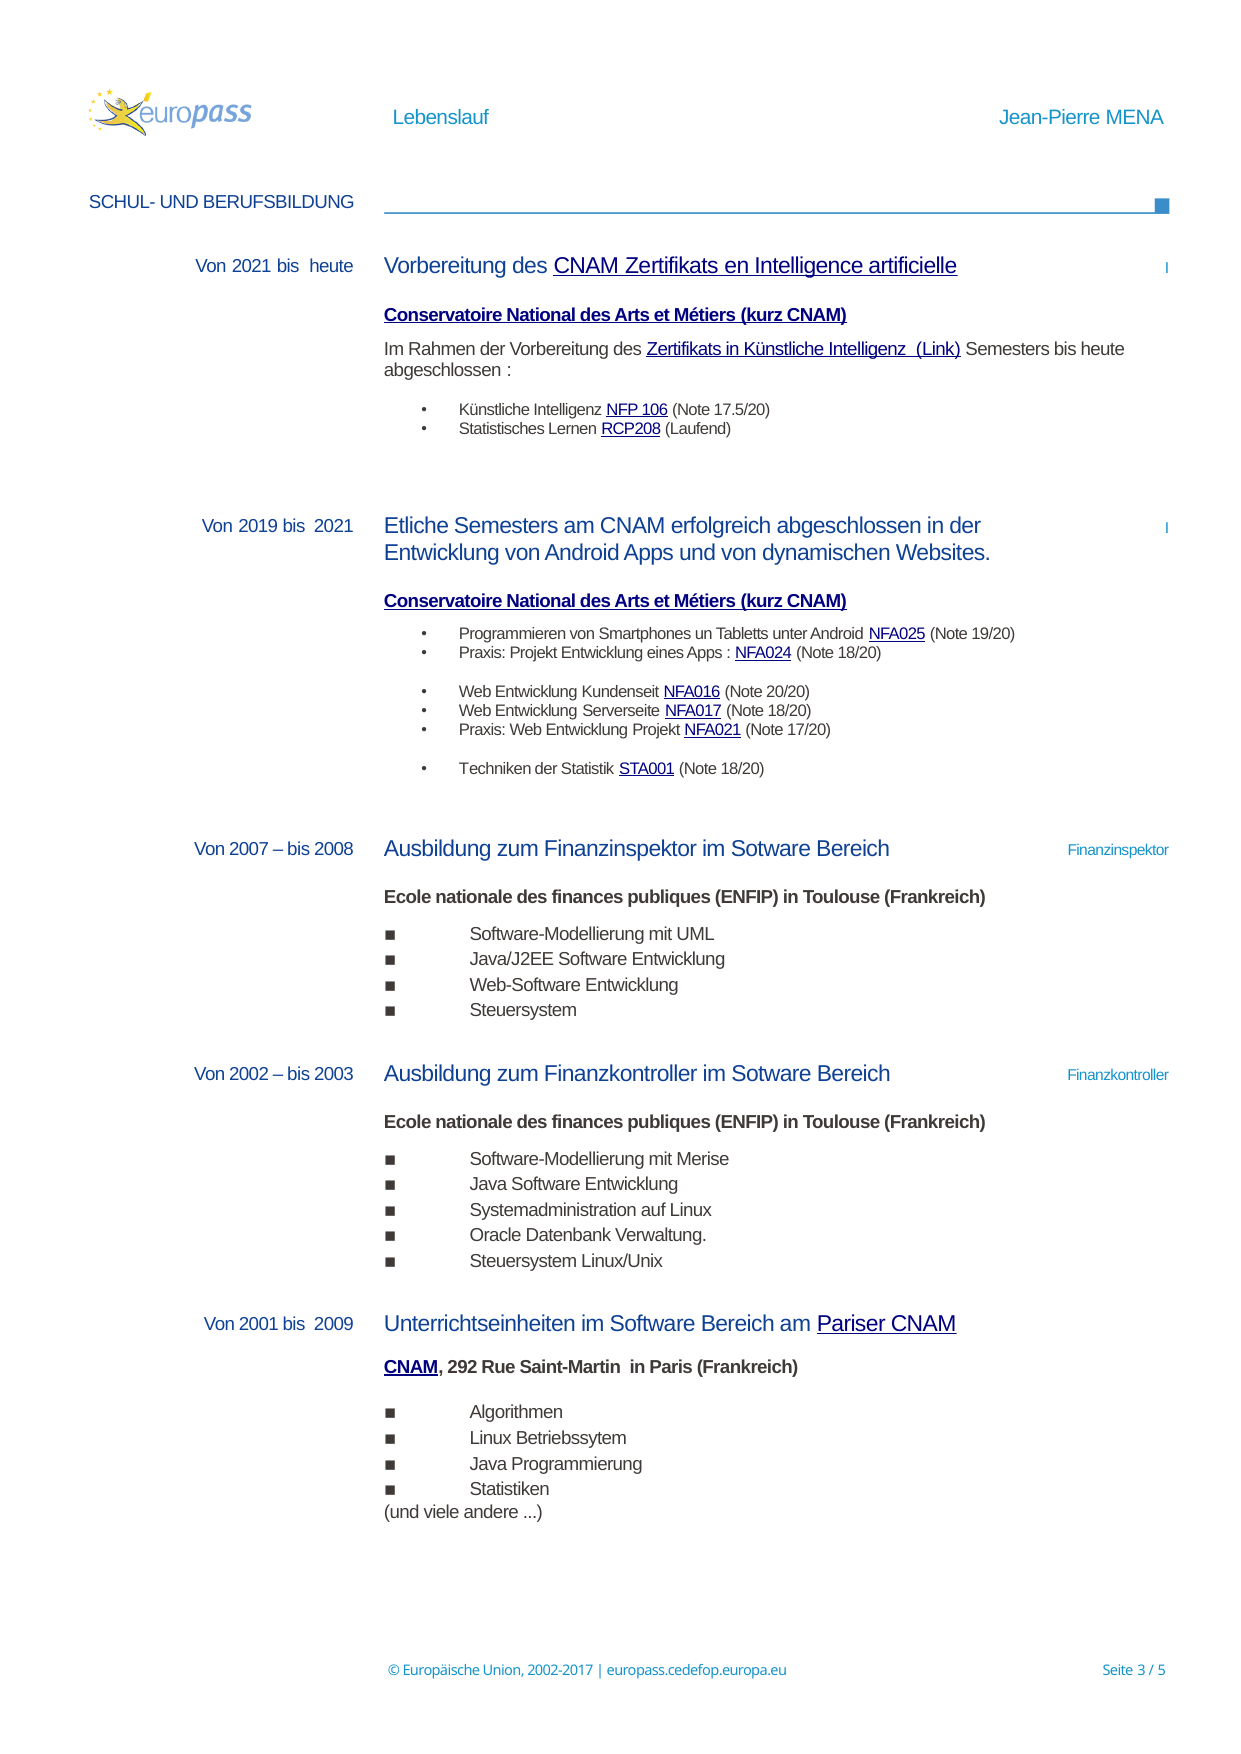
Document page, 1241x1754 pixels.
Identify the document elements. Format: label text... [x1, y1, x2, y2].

table_cell Conservatoire National des Arts et Métiers (kurz CNAM) Im Rahmen der Vorbereitung des Zertifikats in Künstliche Intelligenz (Link) Semesters bis heute abgeschlossen : Künstliche Intelligenz NFP 106 (Note 17.5/20) Statistisches Lernen RCP208 (Laufend) [384, 279, 1169, 475]
table_header Ausbildung zum Finanzinspektor im Sotware Bereich [384, 835, 1033, 861]
table_header Von 2019 bis 2021 [89, 512, 384, 797]
table_cell CNAM, 292 Rue Saint-Martin in Paris (Frankreich) [384, 1336, 1169, 1399]
table_header SCHUL- UND BERUFSBILDUNG [89, 190, 384, 213]
picture [88, 88, 252, 136]
table_header Ausbildung zum Finanzkontroller im Sotware Bereich [384, 1060, 1033, 1086]
table_cell Software-Modellierung mit UML Java/J2EE Software Entwicklung Web-Software Entwicklung Steuersystem [384, 920, 1169, 1022]
table_header I [1033, 252, 1169, 278]
table_header Finanzinspektor [1034, 835, 1169, 861]
table_header Von 2002 – bis 2003 [89, 1060, 384, 1273]
table_cell Ecole nationale des finances publiques (ENFIP) in Toulouse (Frankreich) [384, 1086, 1169, 1145]
table_cell Conservatoire National des Arts et Métiers (kurz CNAM) Programmieren von Smartphones un Tabletts unter Android NFA025 (Note 19/20) Praxis: Projekt Entwicklung eines Apps : NFA024 (Note 18/20) Web Entwicklung Kundenseit NFA016 (Note 20/20) Web Entwicklung Serverseite NFA017 (Note 18/20) Praxis: Web Entwicklung Projekt NFA021 (Note 17/20) Techniken der Statistik STA001 (Note 18/20) [384, 565, 1169, 797]
table_header Vorbereitung des CNAM Zertifikats en Intelligence artificielle [384, 252, 1033, 278]
picture [384, 198, 1170, 214]
table_header Unterrichtseinheiten im Software Bereich am Pariser CNAM [384, 1310, 1033, 1336]
table_header Von 2007 – bis 2008 [89, 835, 384, 1022]
table_header Etliche Semesters am CNAM erfolgreich abgeschlossen in der Entwicklung von Android Apps und von dynamischen Websites. [384, 512, 1033, 565]
table_cell Algorithmen Linux Betriebssytem Java Programmierung Statistiken (und viele andere ...) [384, 1399, 1169, 1522]
table_header [1033, 1310, 1169, 1336]
table_header Von 2021 bis heute [89, 252, 384, 475]
table_cell Ecole nationale des finances publiques (ENFIP) in Toulouse (Frankreich) [384, 861, 1169, 920]
table_header Finanzkontroller [1033, 1060, 1169, 1086]
table_header [384, 190, 1169, 198]
table_cell Software-Modellierung mit Merise Java Software Entwicklung Systemadministration auf Linux Oracle Datenbank Verwaltung. Steuersystem Linux/Unix [384, 1145, 1169, 1273]
table_header Von 2001 bis 2009 [89, 1310, 384, 1522]
table_header I [1033, 512, 1169, 565]
